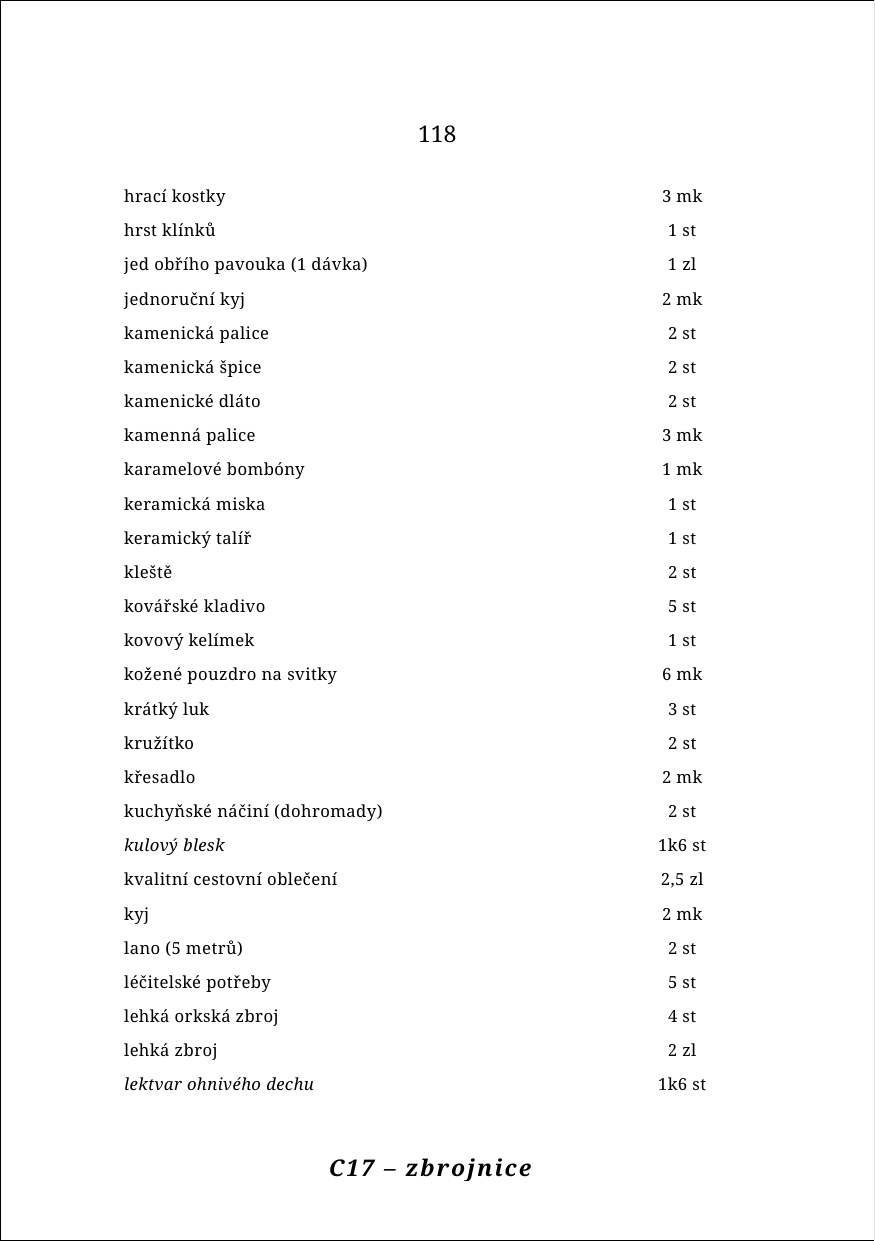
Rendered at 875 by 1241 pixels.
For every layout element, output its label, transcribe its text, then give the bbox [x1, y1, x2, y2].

table_cell 6 mk [608, 657, 756, 691]
table_cell 3 mk [608, 418, 756, 452]
table_cell 1 st [608, 213, 756, 247]
table_cell 4 st [608, 999, 756, 1033]
table_cell kulový blesk [118, 828, 608, 862]
table_cell kamenické dláto [118, 384, 608, 418]
table_cell krátký luk [118, 691, 608, 726]
table_cell kvalitní cestovní oblečení [118, 862, 608, 896]
table_cell kružítko [118, 726, 608, 760]
table_cell 1 mk [608, 452, 756, 486]
table_cell 2 mk [608, 760, 756, 794]
table_cell 2,5 zl [608, 862, 756, 896]
table_cell 2 zl [608, 1033, 756, 1067]
table_cell lektvar ohnivého dechu [118, 1067, 608, 1101]
table_cell 1 st [608, 623, 756, 657]
table_cell 3 mk [608, 179, 756, 213]
table_cell kamenná palice [118, 418, 608, 452]
table_cell jednoruční kyj [118, 281, 608, 316]
table_cell kleště [118, 555, 608, 589]
table_cell hrst klínků [118, 213, 608, 247]
table_cell lano (5 metrů) [118, 931, 608, 965]
table_cell kyj [118, 896, 608, 931]
table_cell 2 st [608, 726, 756, 760]
table_cell 2 st [608, 931, 756, 965]
table_cell 2 mk [608, 281, 756, 316]
table_cell kožené pouzdro na svitky [118, 657, 608, 691]
table_cell 5 st [608, 965, 756, 999]
table_cell 1 st [608, 521, 756, 555]
table_cell karamelové bombóny [118, 452, 608, 486]
table_cell kuchyňské náčiní (dohromady) [118, 794, 608, 828]
table_cell 5 st [608, 589, 756, 623]
table_cell keramická miska [118, 486, 608, 521]
table_cell kamenická palice [118, 316, 608, 350]
table_cell kovový kelímek [118, 623, 608, 657]
table_cell 1k6 st [608, 828, 756, 862]
table_cell lehká zbroj [118, 1033, 608, 1067]
table_cell keramický talíř [118, 521, 608, 555]
table_cell hrací kostky [118, 179, 608, 213]
table_cell 2 st [608, 794, 756, 828]
table_cell 3 st [608, 691, 756, 726]
table_cell kovářské kladivo [118, 589, 608, 623]
table_cell léčitelské potřeby [118, 965, 608, 999]
table_cell 2 st [608, 350, 756, 384]
table_cell kamenická špice [118, 350, 608, 384]
table_cell lehká orkská zbroj [118, 999, 608, 1033]
table_cell 1 zl [608, 247, 756, 281]
table_cell jed obřího pavouka (1 dávka) [118, 247, 608, 281]
table_cell 2 st [608, 384, 756, 418]
table_cell 2 st [608, 316, 756, 350]
table_cell 2 st [608, 555, 756, 589]
table_cell 1 st [608, 486, 756, 521]
table_cell křesadlo [118, 760, 608, 794]
table_cell 1k6 st [608, 1067, 756, 1101]
table_cell 2 mk [608, 896, 756, 931]
